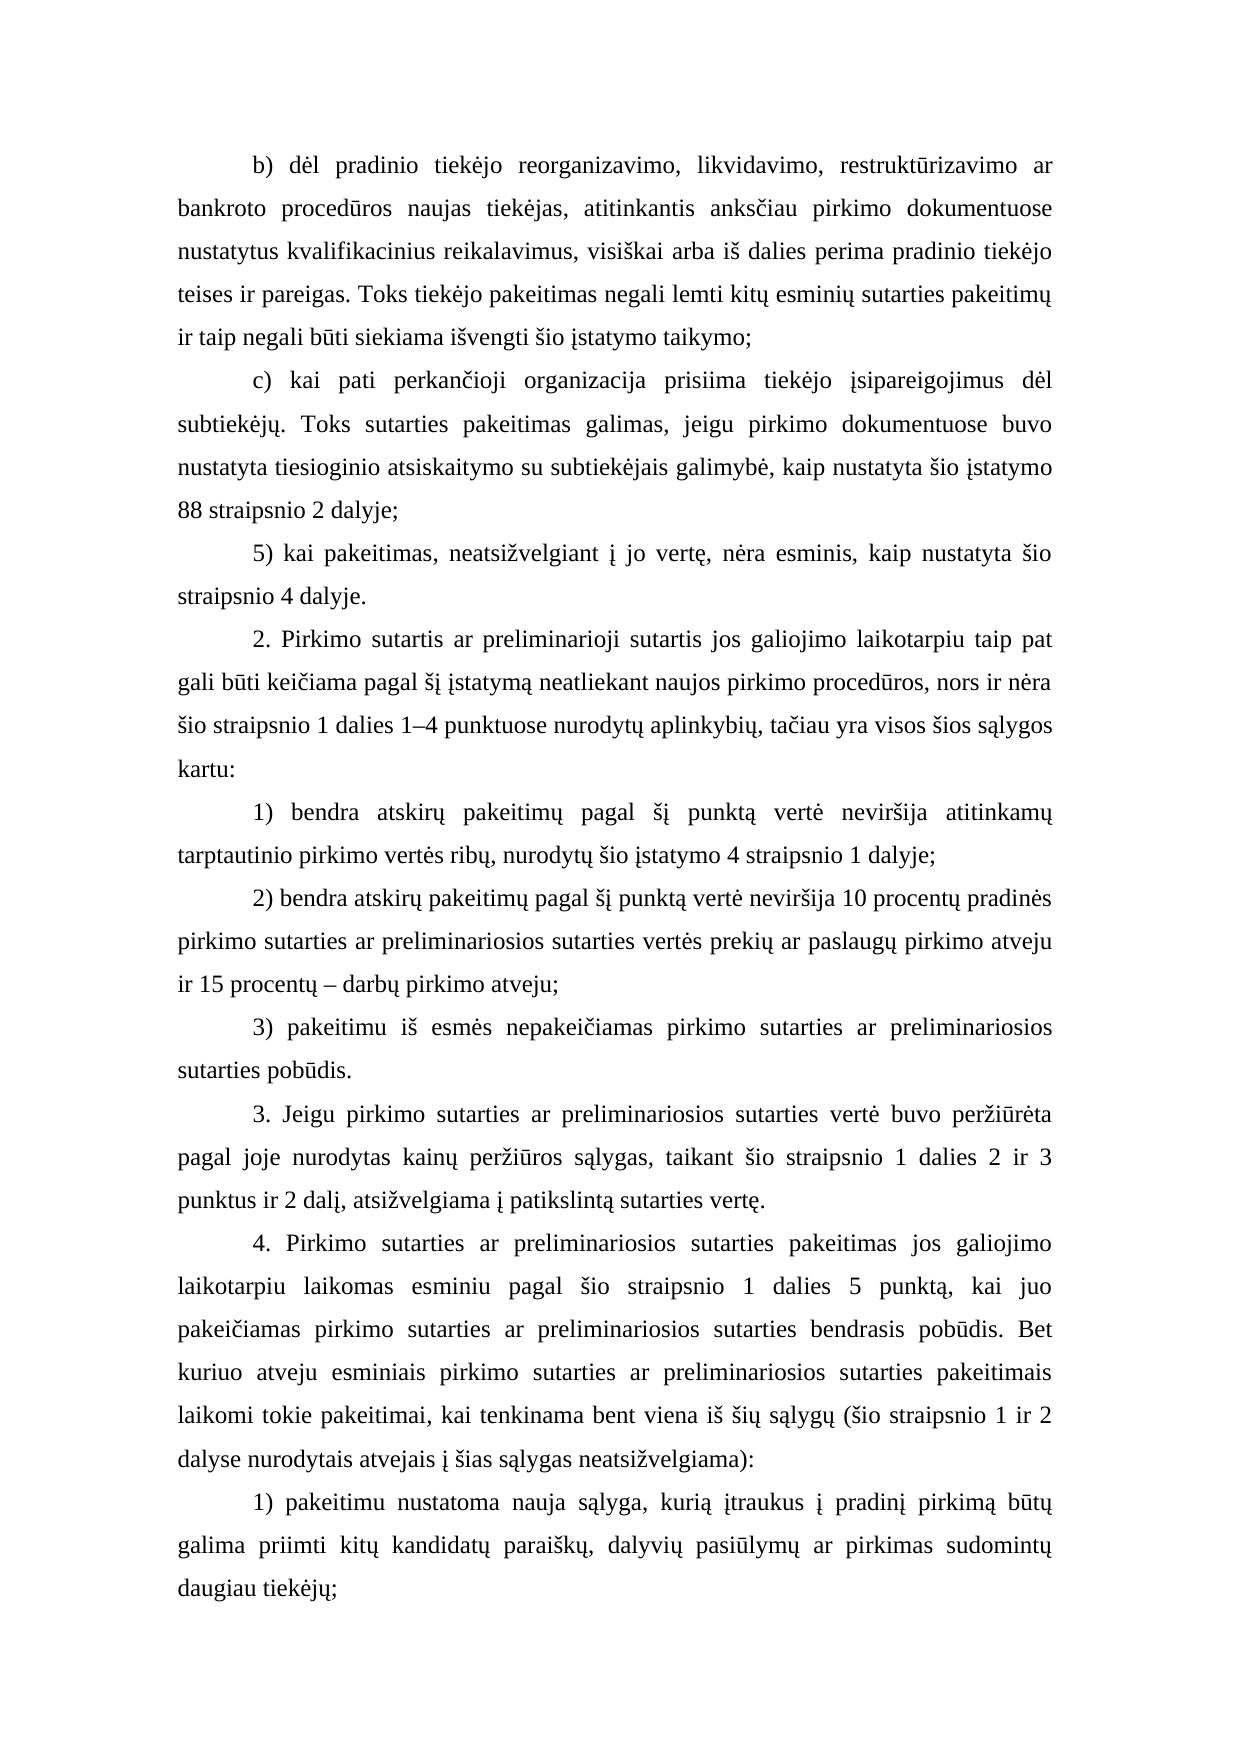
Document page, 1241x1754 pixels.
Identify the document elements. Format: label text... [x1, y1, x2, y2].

text 3. Jeigu pirkimo sutarties ar preliminariosios sutarties vertė buvo peržiūrėta pagal joje nurodytas kainų peržiūros sąlygas, taikant šio straipsnio 1 dalies 2 ir 3 punktus ir 2 dalį, atsižvelgiama į patikslintą sutarties vertę. [177, 1099, 1053, 1214]
text 3) pakeitimu iš esmės nepakeičiamas pirkimo sutarties ar preliminariosios sutarties pobūdis. [177, 1012, 1053, 1084]
text 4. Pirkimo sutarties ar preliminariosios sutarties pakeitimas jos galiojimo laikotarpiu laikomas esminiu pagal šio straipsnio 1 dalies 5 punktą, kai juo pakeičiamas pirkimo sutarties ar preliminariosios sutarties bendrasis pobūdis. Bet kuriuo atveju esminiais pirkimo sutarties ar preliminariosios sutarties pakeitimais laikomi tokie pakeitimai, kai tenkinama bent viena iš šių sąlygų (šio straipsnio 1 ir 2 dalyse nurodytais atvejais į šias sąlygas neatsižvelgiama): [177, 1228, 1053, 1472]
text 1) bendra atskirų pakeitimų pagal šį punktą vertė neviršija atitinkamų tarptautinio pirkimo vertės ribų, nurodytų šio įstatymo 4 straipsnio 1 dalyje; [177, 797, 1053, 869]
text c) kai pati perkančioji organizacija prisiima tiekėjo įsipareigojimus dėl subtiekėjų. Toks sutarties pakeitimas galimas, jeigu pirkimo dokumentuose buvo nustatyta tiesioginio atsiskaitymo su subtiekėjais galimybė, kaip nustatyta šio įstatymo 88 straipsnio 2 dalyje; [177, 366, 1053, 524]
text 1) pakeitimu nustatoma nauja sąlyga, kurią įtraukus į pradinį pirkimą būtų galima priimti kitų kandidatų paraiškų, dalyvių pasiūlymų ar pirkimas sudomintų daugiau tiekėjų; [177, 1487, 1053, 1602]
text 5) kai pakeitimas, neatsižvelgiant į jo vertę, nėra esminis, kaip nustatyta šio straipsnio 4 dalyje. [177, 538, 1053, 610]
text 2. Pirkimo sutartis ar preliminarioji sutartis jos galiojimo laikotarpiu taip pat gali būti keičiama pagal šį įstatymą neatliekant naujos pirkimo procedūros, nors ir nėra šio straipsnio 1 dalies 1–4 punktuose nurodytų aplinkybių, tačiau yra visos šios sąlygos kartu: [177, 624, 1053, 782]
text b) dėl pradinio tiekėjo reorganizavimo, likvidavimo, restruktūrizavimo ar bankroto procedūros naujas tiekėjas, atitinkantis anksčiau pirkimo dokumentuose nustatytus kvalifikacinius reikalavimus, visiškai arba iš dalies perima pradinio tiekėjo teises ir pareigas. Toks tiekėjo pakeitimas negali lemti kitų esminių sutarties pakeitimų ir taip negali būti siekiama išvengti šio įstatymo taikymo; [177, 150, 1053, 351]
text 2) bendra atskirų pakeitimų pagal šį punktą vertė neviršija 10 procentų pradinės pirkimo sutarties ar preliminariosios sutarties vertės prekių ar paslaugų pirkimo atveju ir 15 procentų – darbų pirkimo atveju; [177, 883, 1053, 998]
